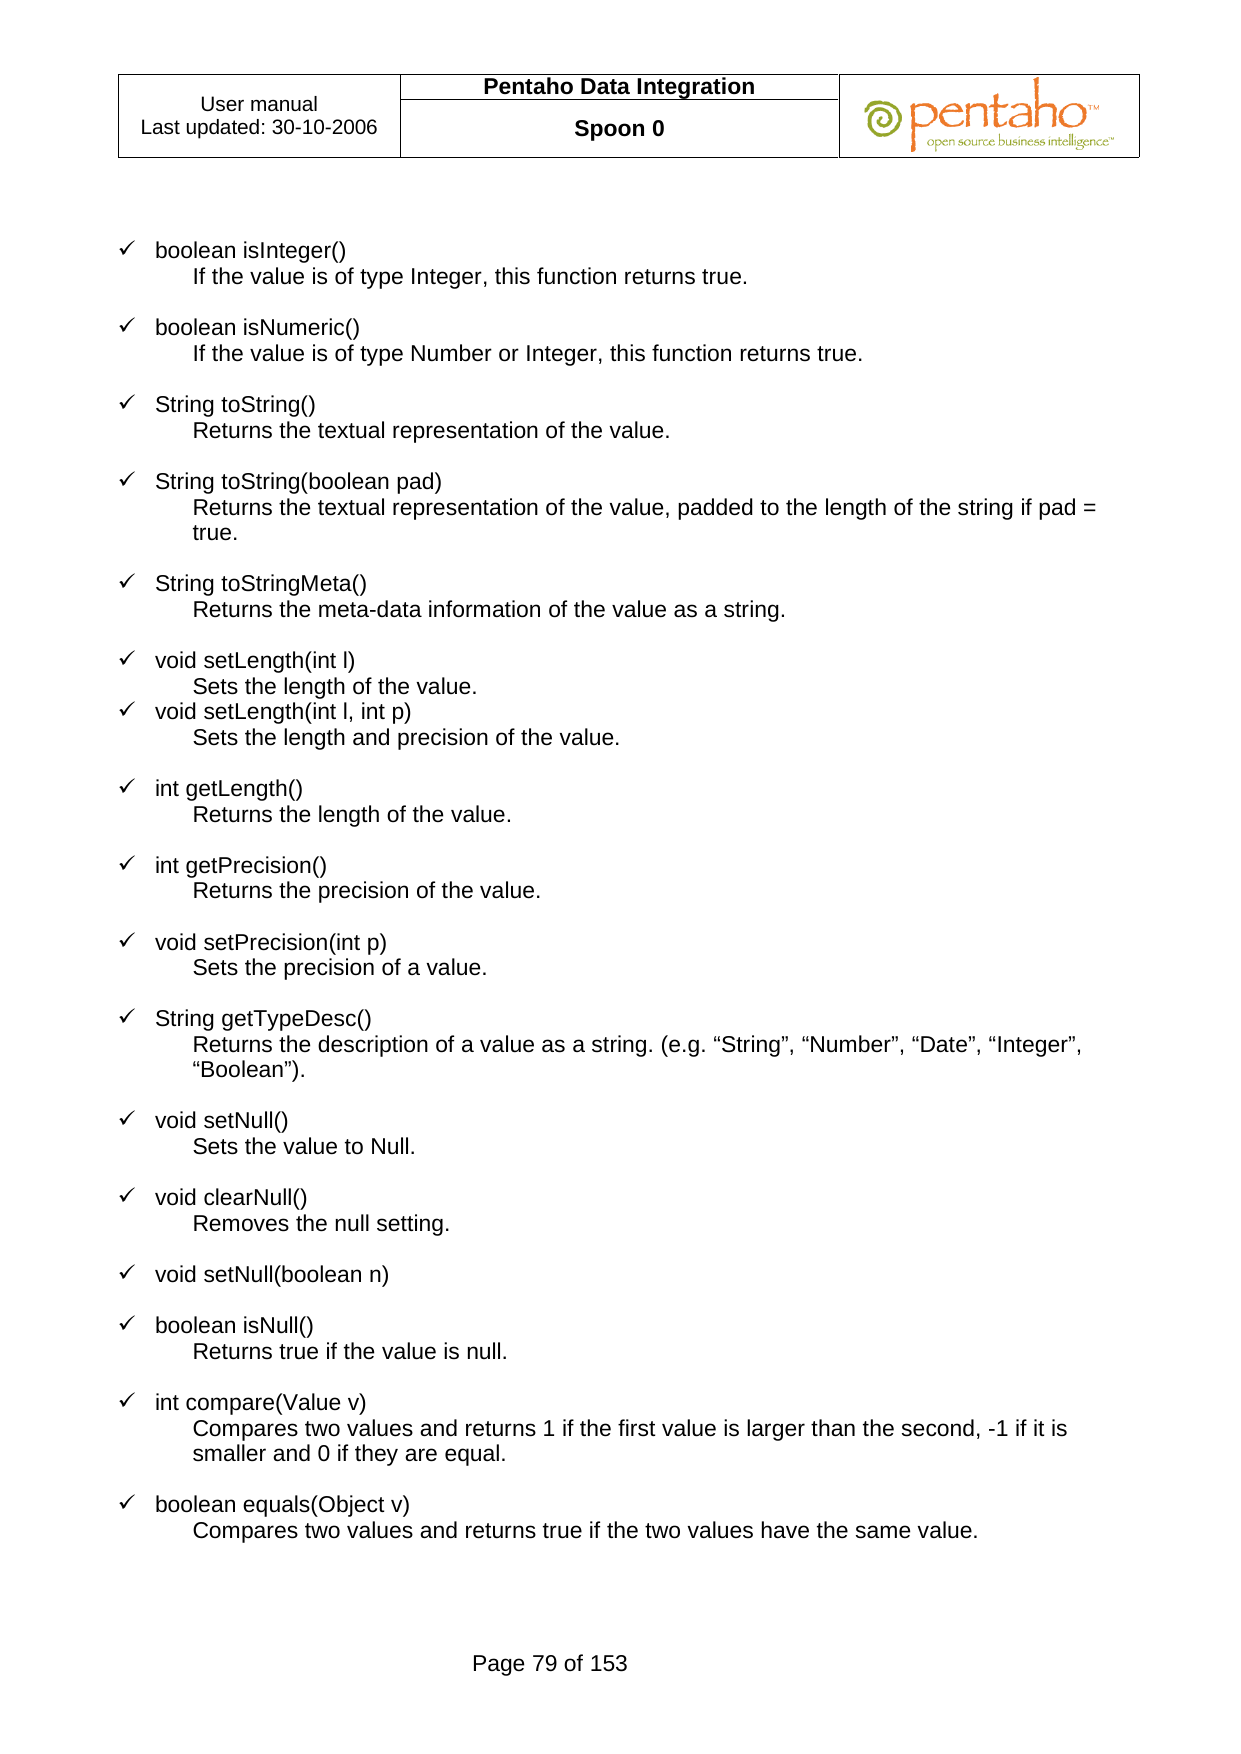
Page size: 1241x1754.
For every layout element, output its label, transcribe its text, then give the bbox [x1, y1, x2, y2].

text Sets the value to Null. [192, 1134, 1137, 1159]
list boolean isNull() [117, 1313, 1137, 1339]
list boolean isInteger() [117, 238, 1137, 264]
text If the value is of type Number or Integer, this function returns true. [192, 341, 1137, 366]
list int getPrecision() [117, 852, 1137, 878]
list String toString() [117, 392, 1137, 417]
list void setNull(boolean n) [117, 1262, 1137, 1287]
text Returns the textual representation of the value. [192, 417, 1137, 443]
text If the value is of type Integer, this function returns true. [192, 264, 1137, 289]
text Removes the null setting. [192, 1211, 1137, 1236]
list String getTypeDesc() [117, 1006, 1137, 1032]
list int compare(Value v) [117, 1390, 1137, 1416]
text Sets the length and precision of the value. [192, 724, 1137, 750]
text Returns the precision of the value. [192, 878, 1137, 904]
list boolean equals(Object v) [117, 1492, 1137, 1518]
list boolean isNumeric() [117, 315, 1137, 341]
list void setLength(int l, int p) [117, 699, 1137, 724]
list String toStringMeta() [117, 571, 1137, 597]
list void setPrecision(int p) [117, 929, 1137, 955]
text Returns the description of a value as a string. (e.g. “String”, “Number”, “Date”, “Integer”, “Boolean”). [192, 1032, 1137, 1083]
text Sets the length of the value. [192, 673, 1137, 699]
list void setLength(int l) [117, 648, 1137, 673]
list void setNull() [117, 1108, 1137, 1134]
text Returns the length of the value. [192, 801, 1137, 827]
text Returns the meta-data information of the value as a string. [192, 597, 1137, 622]
list int getLength() [117, 776, 1137, 801]
text Returns true if the value is null. [192, 1339, 1137, 1364]
text Sets the precision of a value. [192, 955, 1137, 980]
text Returns the textual representation of the value, padded to the length of the string if pad = true. [192, 494, 1137, 545]
list String toString(boolean pad) [117, 468, 1137, 494]
list void clearNull() [117, 1185, 1137, 1211]
text Compares two values and returns 1 if the first value is larger than the second, -1 if it is smaller and 0 if they are equal. [192, 1416, 1137, 1467]
text Compares two values and returns true if the two values have the same value. [192, 1518, 1137, 1543]
